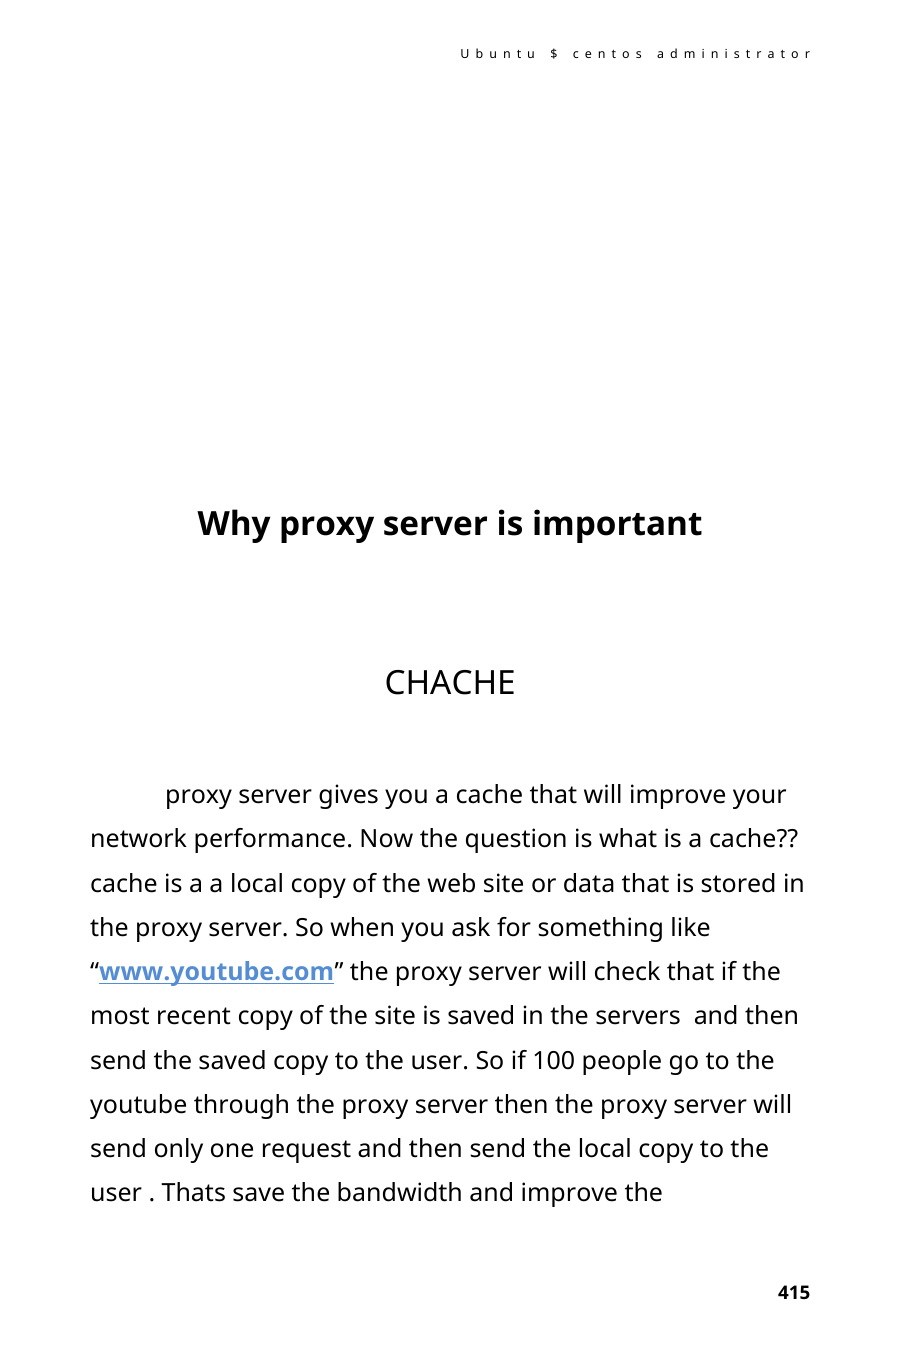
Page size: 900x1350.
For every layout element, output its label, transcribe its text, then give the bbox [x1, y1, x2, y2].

text proxy server gives you a cache that will improve your network performance. Now the question is what is a cache?? cache is a a local copy of the web site or data that is stored in the proxy server. So when you ask for something like “www.youtube.com” the proxy server will check that if the most recent copy of the site is saved in the servers and then send the saved copy to the user. So if 100 people go to the youtube through the proxy server then the proxy server will send only one request and then send the local copy to the user . Thats save the bandwidth and improve the [90, 777, 810, 1209]
text Why proxy server is important [90, 500, 810, 545]
text CHACHE [90, 659, 810, 704]
